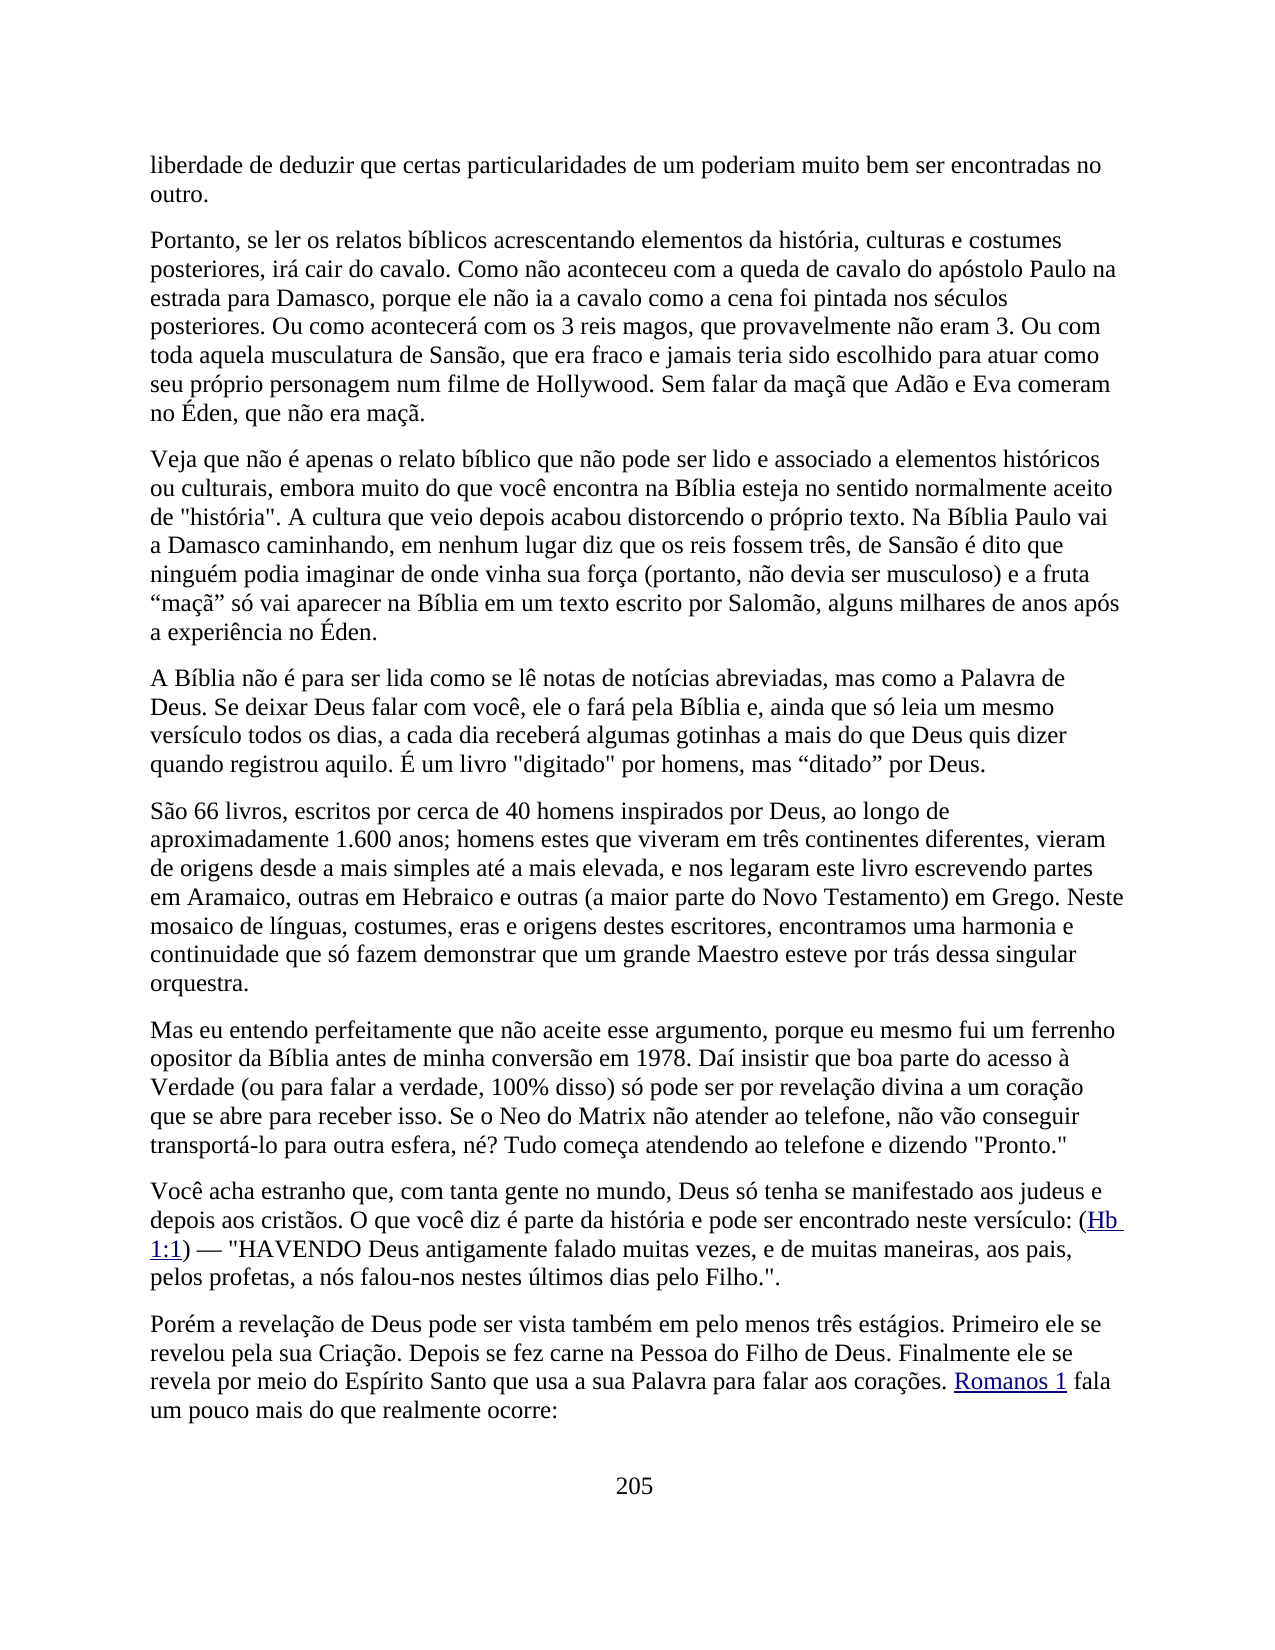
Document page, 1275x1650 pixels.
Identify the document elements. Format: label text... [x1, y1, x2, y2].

text liberdade de deduzir que certas particularidades de um poderiam muito bem ser encontradas no outro. [150, 150, 1125, 207]
text Porém a revelação de Deus pode ser vista também em pelo menos três estágios. Primeiro ele se revelou pela sua Criação. Depois se fez carne na Pessoa do Filho de Deus. Finalmente ele se revela por meio do Espírito Santo que usa a sua Palavra para falar aos corações. Romanos 1 fala um pouco mais do que realmente ocorre: [150, 1309, 1125, 1424]
text Mas eu entendo perfeitamente que não aceite esse argumento, porque eu mesmo fui um ferrenho opositor da Bíblia antes de minha conversão em 1978. Daí insistir que boa parte do acesso à Verdade (ou para falar a verdade, 100% disso) só pode ser por revelação divina a um coração que se abre para receber isso. Se o Neo do Matrix não atender ao telefone, não vão conseguir transportá-lo para outra esfera, né? Tudo começa atendendo ao telefone e dizendo "Pronto." [150, 1015, 1125, 1158]
text Você acha estranho que, com tanta gente no mundo, Deus só tenha se manifestado aos judeus e depois aos cristãos. O que você diz é parte da história e pode ser encontrado neste versículo: (Hb 1:1) — "HAVENDO Deus antigamente falado muitas vezes, e de muitas maneiras, aos pais, pelos profetas, a nós falou-nos nestes últimos dias pelo Filho.". [150, 1176, 1125, 1291]
text Veja que não é apenas o relato bíblico que não pode ser lido e associado a elementos históricos ou culturais, embora muito do que você encontra na Bíblia esteja no sentido normalmente aceito de "história". A cultura que veio depois acabou distorcendo o próprio texto. Na Bíblia Paulo vai a Damasco caminhando, em nenhum lugar diz que os reis fossem três, de Sansão é dito que ninguém podia imaginar de onde vinha sua força (portanto, não devia ser musculoso) e a fruta “maçã” só vai aparecer na Bíblia em um texto escrito por Salomão, alguns milhares de anos após a experiência no Éden. [150, 444, 1125, 645]
text Portanto, se ler os relatos bíblicos acrescentando elementos da história, culturas e costumes posteriores, irá cair do cavalo. Como não aconteceu com a queda de cavalo do apóstolo Paulo na estrada para Damasco, porque ele não ia a cavalo como a cena foi pintada nos séculos posteriores. Ou como acontecerá com os 3 reis magos, que provavelmente não eram 3. Ou com toda aquela musculatura de Sansão, que era fraco e jamais teria sido escolhido para atuar como seu próprio personagem num filme de Hollywood. Sem falar da maçã que Adão e Eva comeram no Éden, que não era maçã. [150, 225, 1125, 426]
text A Bíblia não é para ser lida como se lê notas de notícias abreviadas, mas como a Palavra de Deus. Se deixar Deus falar com você, ele o fará pela Bíblia e, ainda que só leia um mesmo versículo todos os dias, a cada dia receberá algumas gotinhas a mais do que Deus quis dizer quando registrou aquilo. É um livro "digitado" por homens, mas “ditado” por Deus. [150, 663, 1125, 778]
text São 66 livros, escritos por cerca de 40 homens inspirados por Deus, ao longo de aproximadamente 1.600 anos; homens estes que viveram em três continentes diferentes, vieram de origens desde a mais simples até a mais elevada, e nos legaram este livro escrevendo partes em Aramaico, outras em Hebraico e outras (a maior parte do Novo Testamento) em Grego. Neste mosaico de línguas, costumes, eras e origens destes escritores, encontramos uma harmonia e continuidade que só fazem demonstrar que um grande Maestro esteve por trás dessa singular orquestra. [150, 796, 1125, 997]
